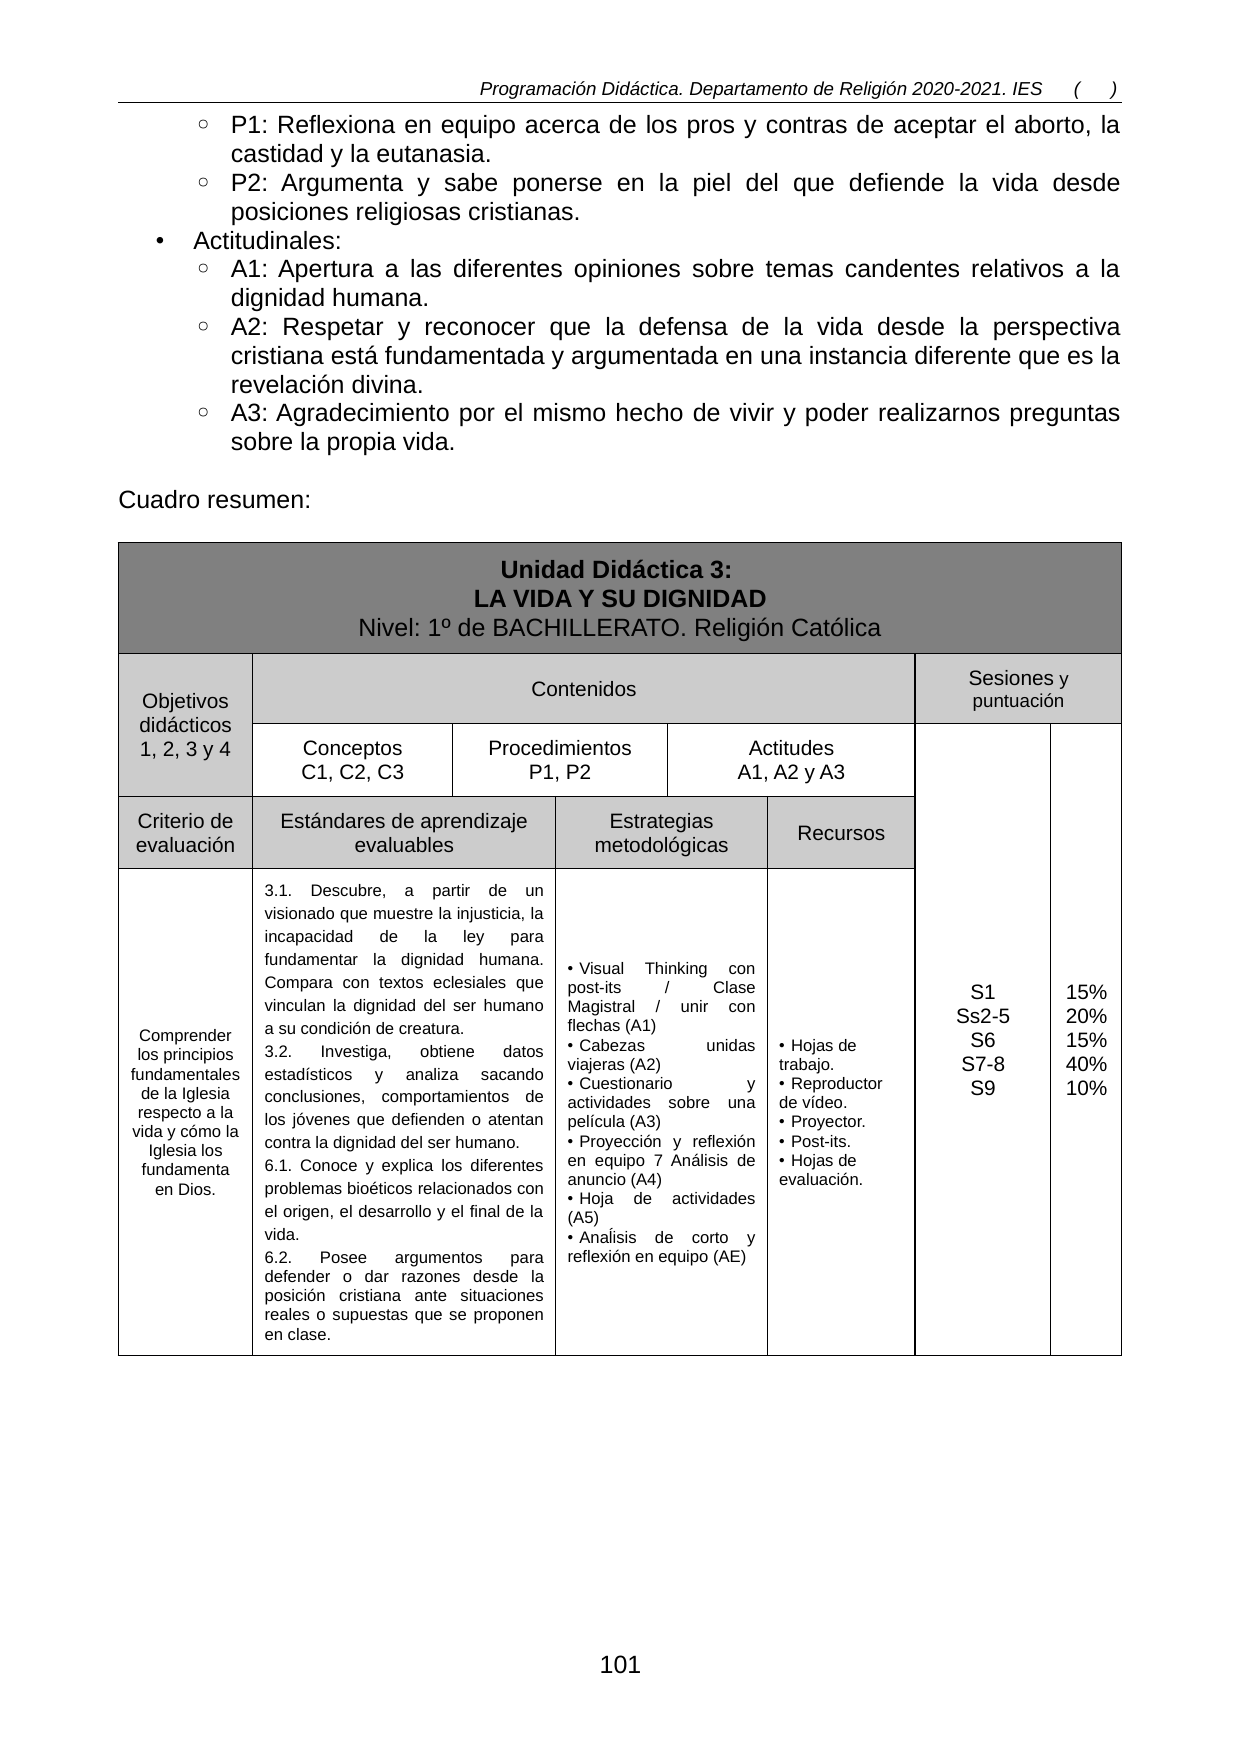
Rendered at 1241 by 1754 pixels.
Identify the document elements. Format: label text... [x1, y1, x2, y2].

table_cell Criterio de evaluación [119, 797, 252, 868]
table_cell Conceptos C1, C2, C3 [253, 724, 452, 796]
table_cell Actitudes A1, A2 y A3 [668, 724, 914, 796]
list P1: Reflexiona en equipo acerca de los pros y contras de aceptar el aborto, la castidad y la eutanasia. [193, 110, 1122, 168]
table_cell Estándares de aprendizaje evaluables [253, 797, 555, 868]
list Actitudinales: [156, 226, 1122, 254]
table_cell Objetivos didácticos 1, 2, 3 y 4 [119, 654, 252, 796]
table_cell Procedimientos P1, P2 [453, 724, 667, 796]
table_cell Visual Thinking con post-its / Clase Magistral / unir con flechas (A1) Cabezas unidas viajeras (A2) Cuestionario y actividades sobre una película (A3) Proyección y reflexión en equipo 7 Análisis de anuncio (A4) Hoja de actividades (A5) Anaĺisis de corto y reflexión en equipo (AE) [556, 869, 767, 1355]
table_header Unidad Didáctica 3: LA VIDA Y SU DIGNIDAD Nivel: 1º de BACHILLERATO. Religión Católica [119, 543, 1121, 653]
list A1: Apertura a las diferentes opiniones sobre temas candentes relativos a la dignidad humana. [193, 254, 1122, 312]
table_cell Sesiones y puntuación [916, 654, 1121, 723]
table_cell Contenidos [253, 654, 914, 723]
table_cell 3.1. Descubre, a partir de un visionado que muestre la injusticia, la incapacidad de la ley para fundamentar la dignidad humana. Compara con textos eclesiales que vinculan la dignidad del ser humano a su condición de creatura. 3.2. Investiga, obtiene datos estadísticos y analiza sacando conclusiones, comportamientos de los jóvenes que defienden o atentan contra la dignidad del ser humano. 6.1. Conoce y explica los diferentes problemas bioéticos relacionados con el origen, el desarrollo y el final de la vida. 6.2. Posee argumentos para defender o dar razones desde la posición cristiana ante situaciones reales o supuestas que se proponen en clase. [253, 869, 555, 1355]
table_cell Recursos [768, 797, 914, 868]
list A3: Agradecimiento por el mismo hecho de vivir y poder realizarnos preguntas sobre la propia vida. [193, 398, 1122, 456]
table_cell S1 Ss2-5 S6 S7-8 S9 [916, 724, 1050, 1355]
list P2: Argumenta y sabe ponerse en la piel del que defiende la vida desde posiciones religiosas cristianas. [193, 168, 1122, 226]
table_cell Comprender los principios fundamentales de la Iglesia respecto a la vida y cómo la Iglesia los fundamenta en Dios. [119, 869, 252, 1355]
table_cell Estrategias metodológicas [556, 797, 767, 868]
table_cell 15% 20% 15% 40% 10% [1051, 724, 1121, 1355]
list A2: Respetar y reconocer que la defensa de la vida desde la perspectiva cristiana está fundamentada y argumentada en una instancia diferente que es la revelación divina. [193, 312, 1122, 398]
table_cell Hojas de trabajo. Reproductor de vídeo. Proyector. Post-its. Hojas de evaluación. [768, 869, 914, 1355]
text Cuadro resumen: [118, 485, 1122, 513]
